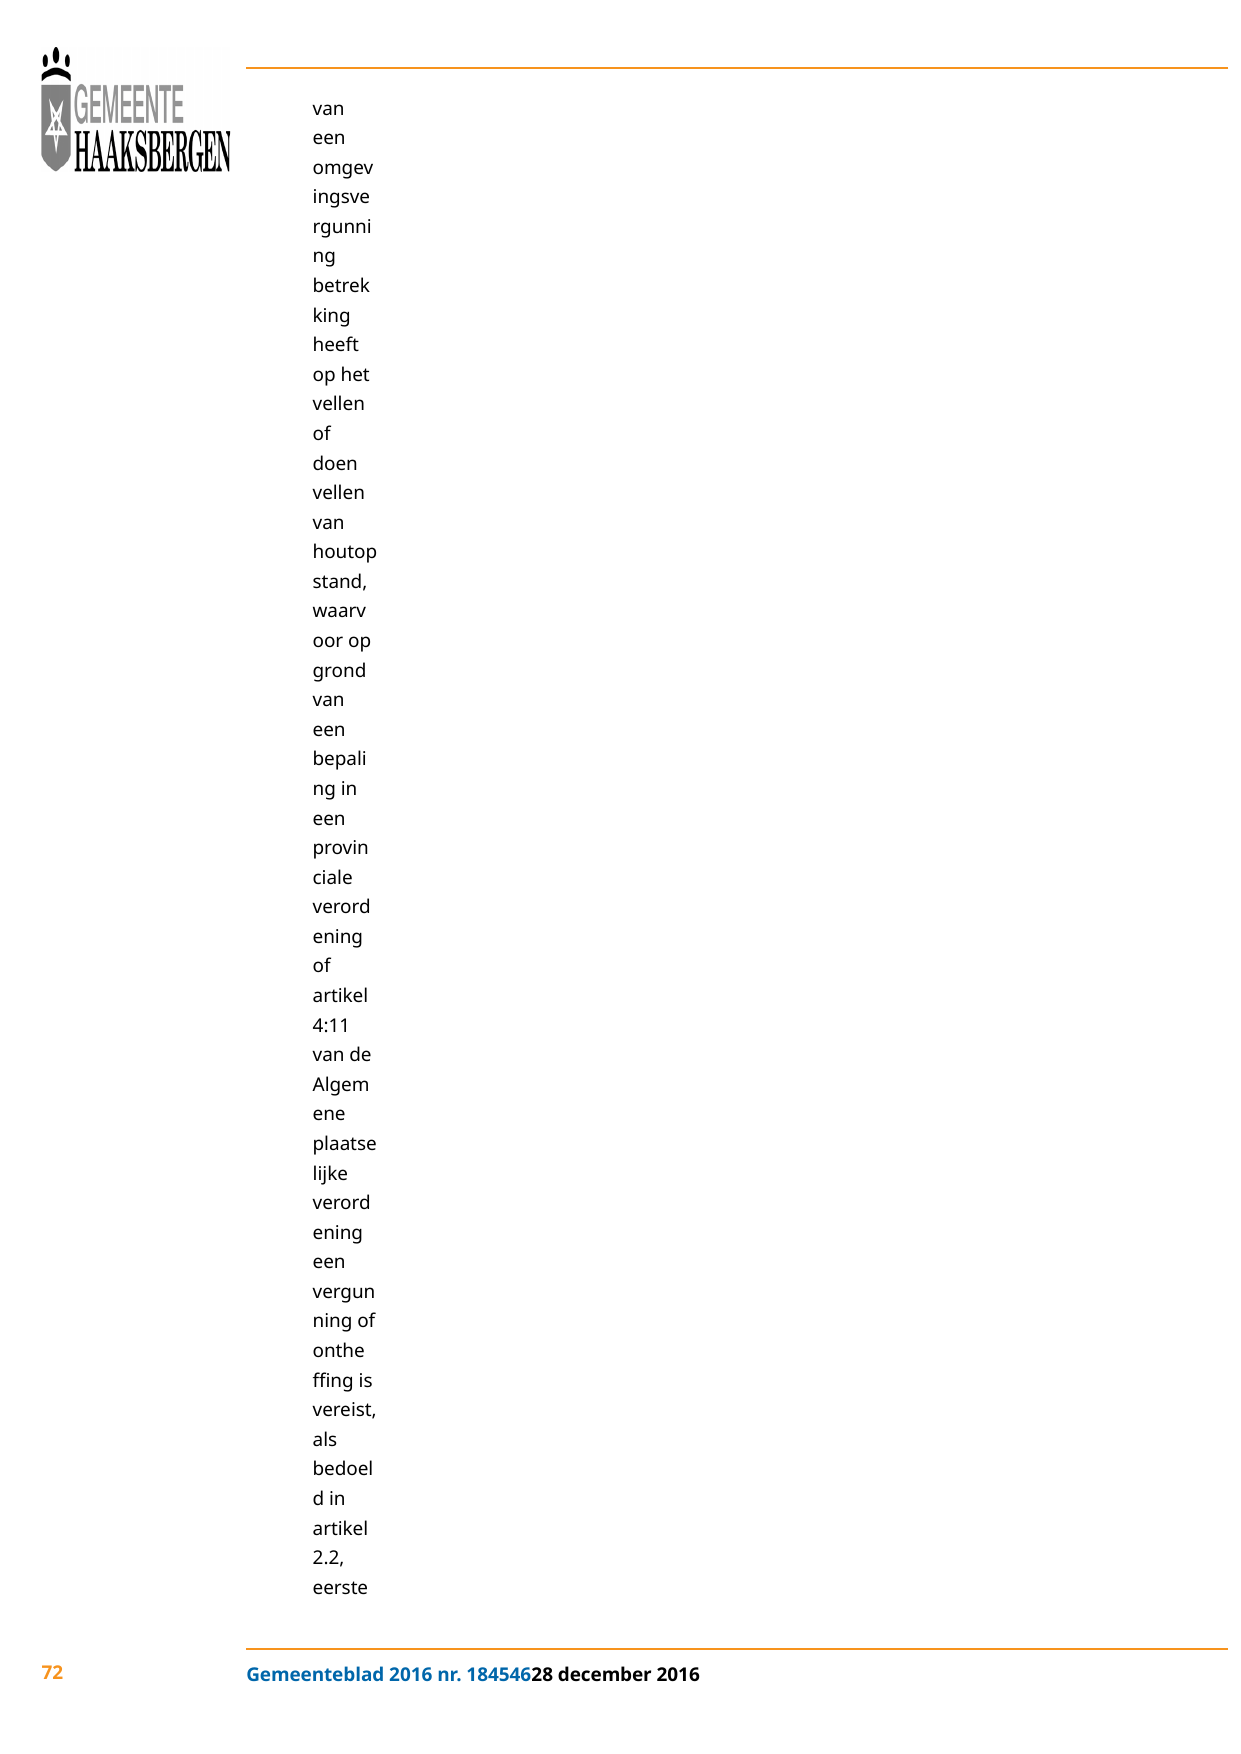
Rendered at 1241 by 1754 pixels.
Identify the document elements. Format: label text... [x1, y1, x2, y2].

table_cell van een omgevingsvergunning betrekking heeft op het vellen of doen vellen van houtopstand, waarvoor op grond van een bepaling in een provinciale verordening of artikel 4:11 van de Algemene plaatselijke verordening een vergunning of ontheffing is vereist, als bedoeld in artikel 2.2, eerste [313, 95, 377, 1600]
picture [41, 47, 231, 172]
table_cell [377, 95, 442, 1600]
table_cell [442, 95, 506, 1600]
table_cell [248, 95, 312, 1600]
